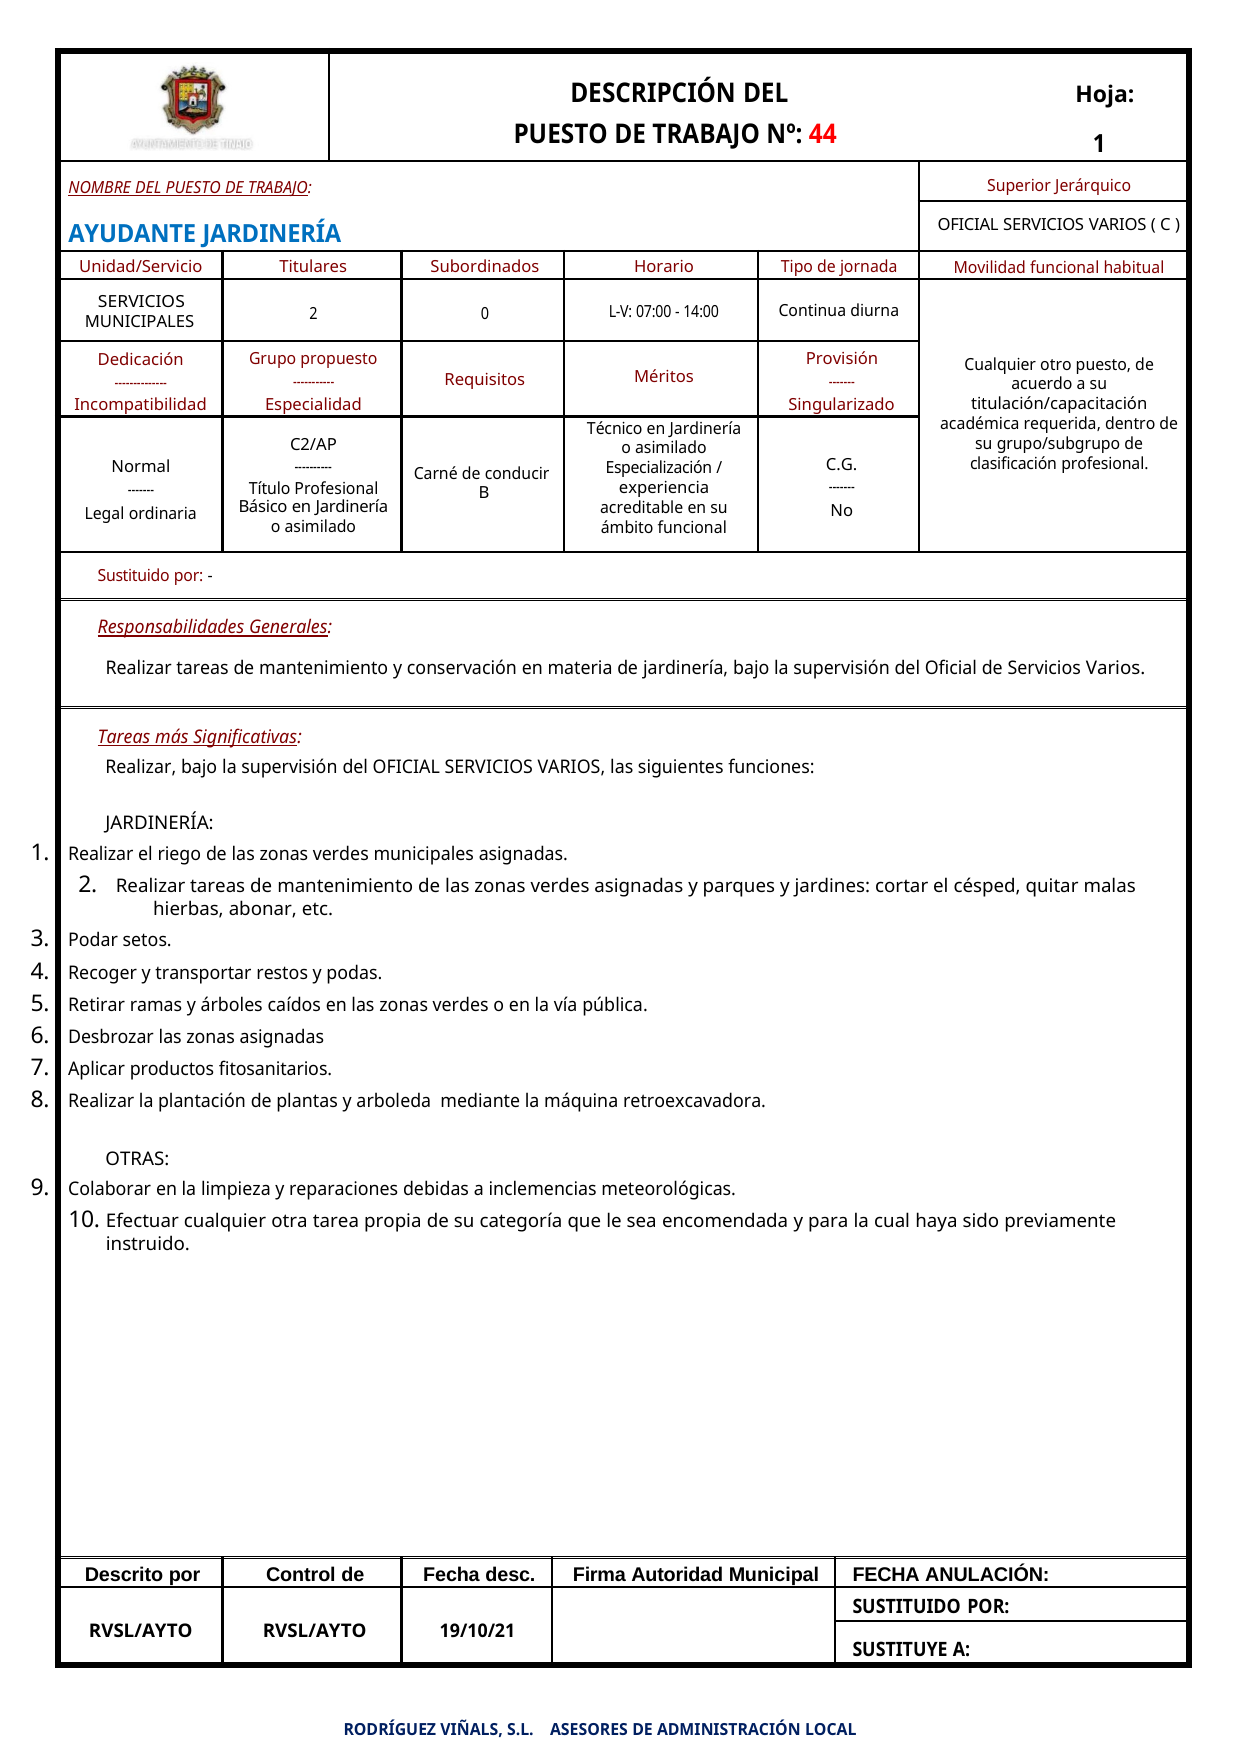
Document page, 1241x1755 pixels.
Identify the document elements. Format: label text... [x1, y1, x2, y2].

table_cell Sustituido por: - [61, 553, 1186, 597]
table_header [61, 54, 328, 160]
table_cell SERVICIOS MUNICIPALES [61, 280, 221, 339]
table_cell Cualquier otro puesto, de acuerdo a su titulación/capacitación académica requerida, dentro de su grupo/subgrupo de clasificación profesional. [920, 280, 1186, 551]
table_header DESCRIPCIÓN DEL Hoja: PUESTO DE TRABAJO Nº: 44 1 [330, 54, 1186, 160]
table_cell SUSTITUIDO POR: [836, 1588, 1186, 1620]
table_cell Carné de conducir B [403, 418, 563, 551]
table_cell L-V: 07:00 - 14:00 [565, 280, 757, 339]
table_cell Requisitos [403, 342, 563, 415]
table_cell 2 [224, 280, 400, 339]
table_cell SUSTITUYE A: [836, 1622, 1186, 1662]
table_cell Provisión ------- Singularizado [759, 342, 918, 415]
table_cell Movilidad funcional habitual [920, 252, 1186, 278]
table_cell Control de [224, 1559, 400, 1586]
table_cell Unidad/Servicio [61, 252, 221, 278]
table_cell Tareas más Significativas: Realizar, bajo la supervisión del OFICIAL SERVICIOS VARIOS, las siguientes funciones: JARDINERÍA: Realizar el riego de las zonas verdes municipales asignadas. Realizar tareas de mantenimiento de las zonas verdes asignadas y parques y jardines: cortar el césped, quitar malas hierbas, abonar, etc. Podar setos. Recoger y transportar restos y podas. Retirar ramas y árboles caídos en las zonas verdes o en la vía pública. Desbrozar las zonas asignadas Aplicar productos fitosanitarios. Realizar la plantación de plantas y arboleda mediante la máquina retroexcavadora. OTRAS: Colaborar en la limpieza y reparaciones debidas a inclemencias meteorológicas. Efectuar cualquier otra tarea propia de su categoría que le sea encomendada y para la cual haya sido previamente instruido. [61, 709, 1186, 1556]
table_cell NOMBRE DEL PUESTO DE TRABAJO: AYUDANTE JARDINERÍA [61, 162, 918, 250]
table_cell [553, 1588, 834, 1662]
table_cell Continua diurna [759, 280, 918, 339]
table_cell Descrito por [61, 1559, 221, 1586]
table_cell Dedicación -------------- Incompatibilidad [61, 342, 221, 415]
table_cell Horario [565, 252, 757, 278]
table_cell 0 [403, 280, 563, 339]
table_cell RVSL/AYTO [224, 1588, 400, 1662]
table_cell Normal ------- Legal ordinaria [61, 418, 221, 551]
table_cell Tipo de jornada [759, 252, 918, 278]
table_cell Titulares [224, 252, 400, 278]
table_cell Técnico en Jardinería o asimilado Especialización / experiencia acreditable en su ámbito funcional [565, 418, 757, 551]
table_cell C.G. ------- No [759, 418, 918, 551]
table_cell OFICIAL SERVICIOS VARIOS ( C ) [920, 202, 1186, 250]
table_cell Fecha desc. [403, 1559, 551, 1586]
table_cell Méritos [565, 342, 757, 415]
table_cell Responsabilidades Generales: Realizar tareas de mantenimiento y conservación en materia de jardinería, bajo la supervisión del Oficial de Servicios Varios. [61, 601, 1186, 706]
table_cell FECHA ANULACIÓN: [836, 1559, 1186, 1586]
table_cell Firma Autoridad Municipal [553, 1559, 834, 1586]
table_cell Subordinados [403, 252, 563, 278]
table_cell C2/AP ---------- Título Profesional Básico en Jardinería o asimilado [224, 418, 400, 551]
table_cell Grupo propuesto ----------- Especialidad [224, 342, 400, 415]
table_cell Superior Jerárquico [920, 162, 1186, 199]
table_cell 19/10/21 [403, 1588, 551, 1662]
table_cell RVSL/AYTO [61, 1588, 221, 1662]
